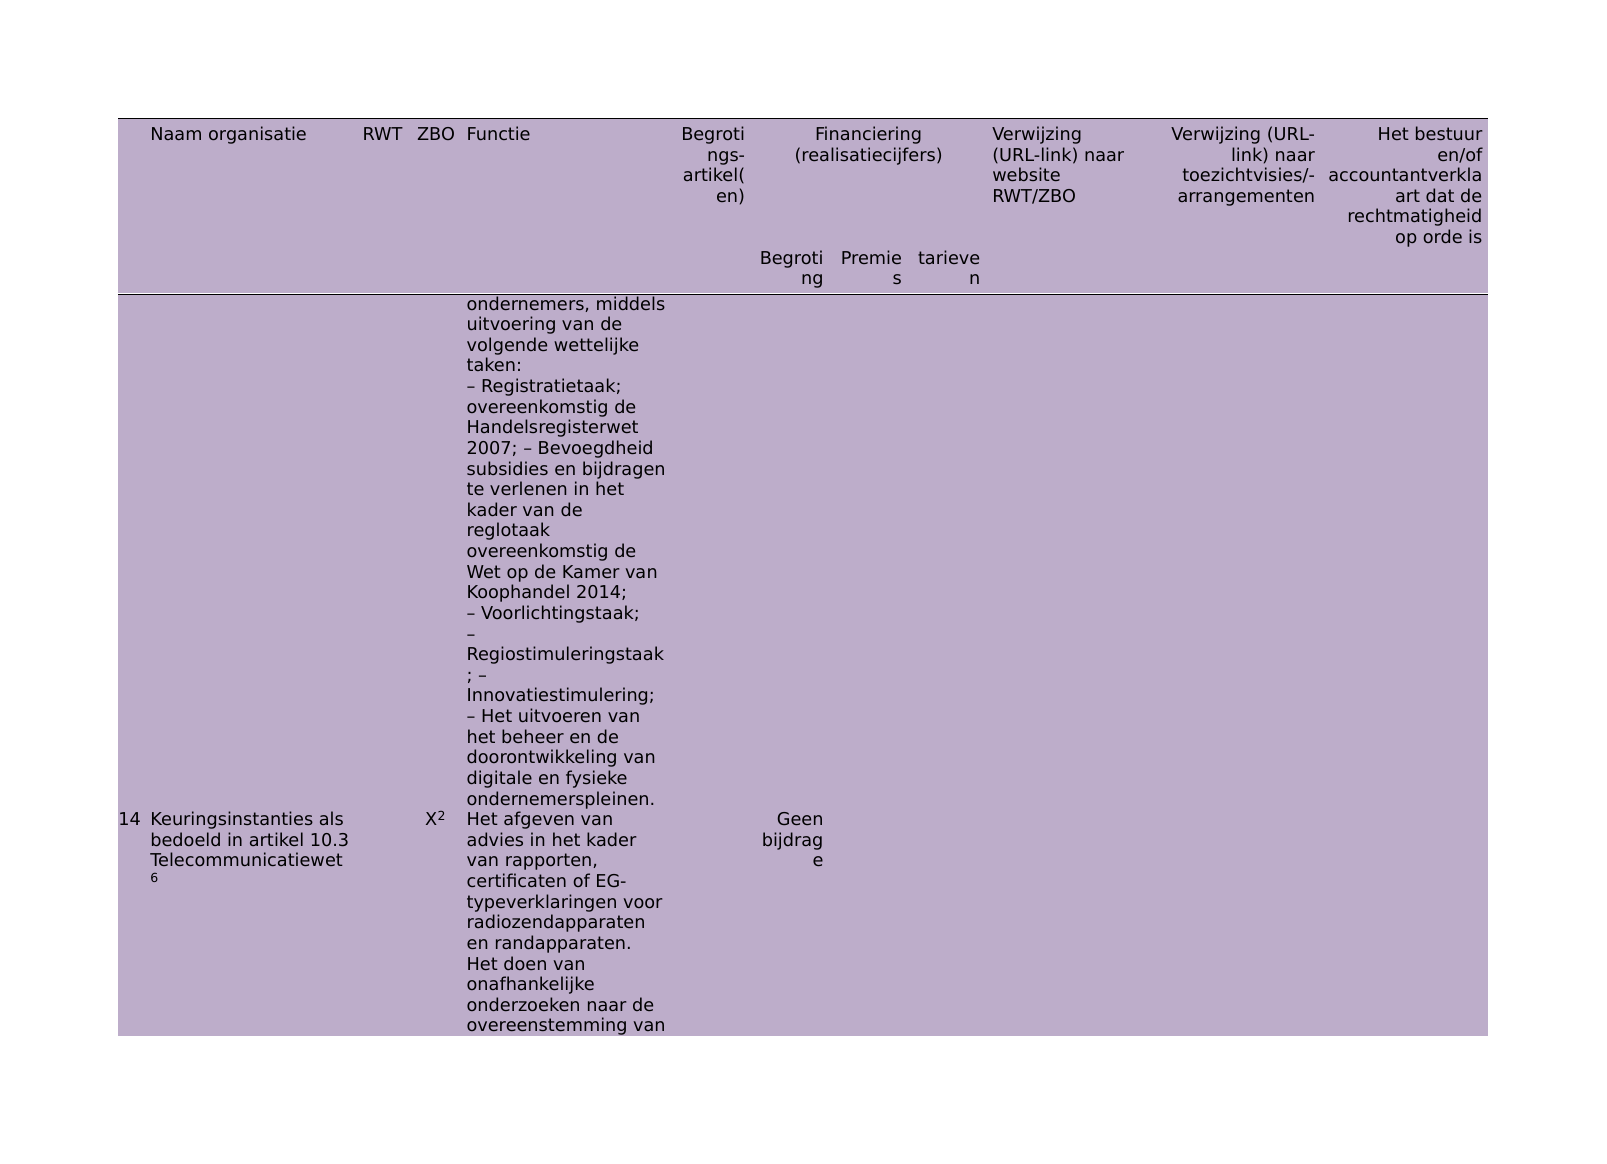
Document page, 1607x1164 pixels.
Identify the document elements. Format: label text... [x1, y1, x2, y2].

table_cell [118, 295, 144, 809]
table_header ZBO [408, 119, 461, 248]
table_cell tarieven [908, 248, 986, 293]
table_cell [1153, 295, 1321, 809]
table_header Het bestuur en/of accountantverklaart dat de rechtmatigheid op orde is [1321, 119, 1488, 248]
table_cell ondernemers, middels uitvoering van de volgende wettelijke taken: – Registratietaak; overeenkomstig de Handelsregisterwet 2007; – Bevoegdheid subsidies en bijdragen te verlenen in het kader van de reglotaak overeenkomstig de Wet op de Kamer van Koophandel 2014; – Voorlichtingstaak; – Regiostimuleringstaak; – Innovatiestimulering; – Het uitvoeren van het beheer en de doorontwikkeling van digitale en fysieke ondernemerspleinen. [461, 295, 672, 809]
table_cell Het afgeven van advies in het kader van rapporten, certificaten of EG-typeverklaringen voor radiozendapparaten en randapparaten. Het doen van onafhankelijke onderzoeken naar de overeenstemming van [461, 809, 672, 1036]
table_header RWT [356, 119, 408, 248]
table_cell [1321, 248, 1488, 293]
table_cell [672, 295, 751, 809]
table_header Verwijzing (URL-link) naar toezichtvisies/-arrangementen [1153, 119, 1321, 248]
table_cell [144, 295, 356, 809]
table_header Begrotings- artikel(en) [672, 119, 751, 248]
table_cell [356, 295, 408, 809]
table_cell [751, 295, 829, 809]
table_cell [986, 295, 1153, 809]
table_cell [1153, 809, 1321, 1036]
table_cell [986, 809, 1153, 1036]
table_cell [829, 809, 908, 1036]
table_cell [986, 248, 1153, 293]
table_cell [908, 295, 986, 809]
table_cell [144, 248, 356, 293]
table_cell [829, 295, 908, 809]
table_cell Geen bijdrage [751, 809, 829, 1036]
table_cell 14 [118, 809, 144, 1036]
table_header Financiering (realisatiecijfers) [751, 119, 986, 248]
table_cell [672, 248, 751, 293]
table_cell [356, 248, 408, 293]
table_cell [408, 248, 461, 293]
table_cell [461, 248, 672, 293]
table_header Verwijzing (URL-link) naar website RWT/ZBO [986, 119, 1153, 248]
table_header Naam organisatie [144, 119, 356, 248]
table_header [118, 119, 144, 248]
table_header Functie [461, 119, 672, 248]
table_cell Premies [829, 248, 908, 293]
table_cell X2 [408, 809, 461, 1036]
table_cell [1321, 295, 1488, 809]
table_cell Begroting [751, 248, 829, 293]
table_cell Keuringsinstanties als bedoeld in artikel 10.3 Telecommunicatiewet 6 [144, 809, 356, 1036]
table_cell [672, 809, 751, 1036]
table_cell [1321, 809, 1488, 1036]
table_cell [356, 809, 408, 1036]
table_cell [1153, 248, 1321, 293]
table_cell [408, 295, 461, 809]
table_cell [908, 809, 986, 1036]
table_cell [118, 248, 144, 293]
